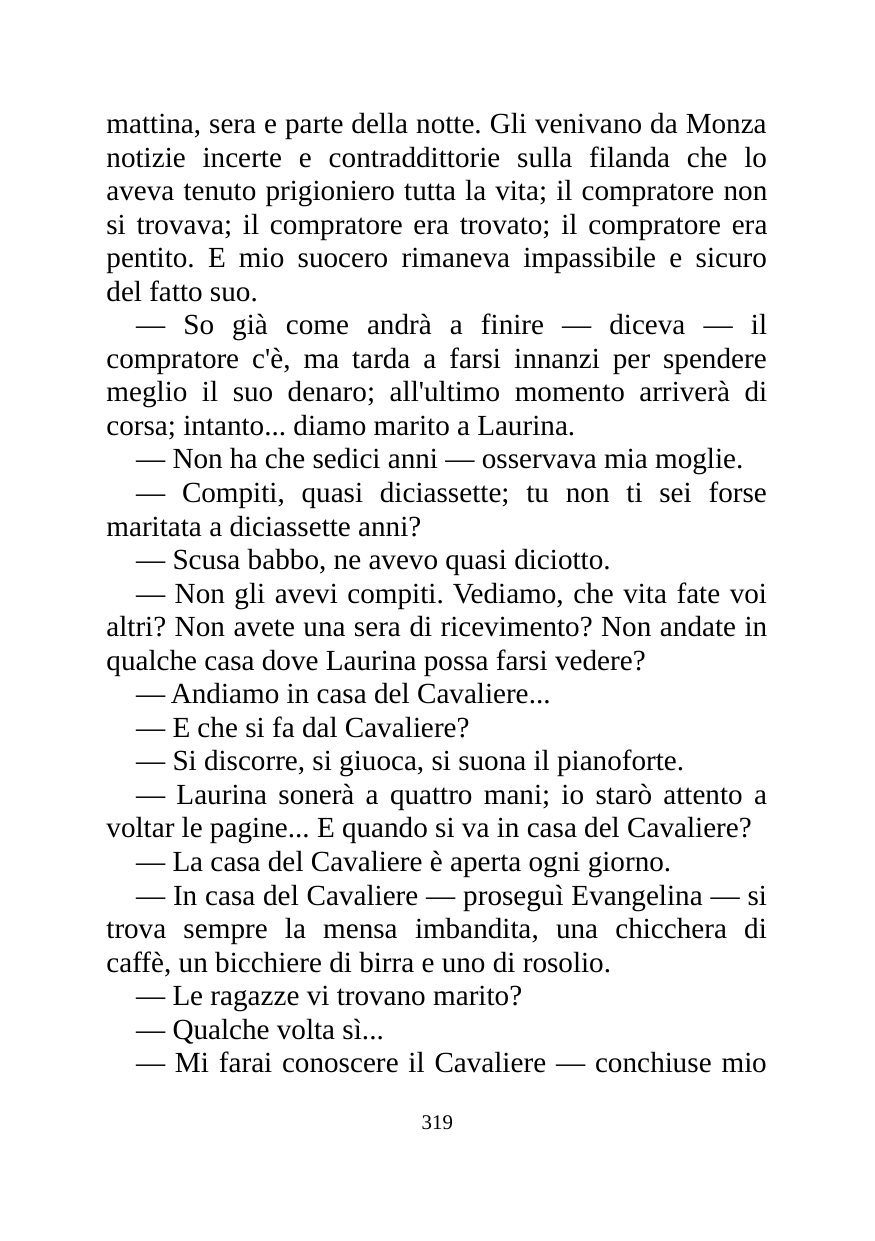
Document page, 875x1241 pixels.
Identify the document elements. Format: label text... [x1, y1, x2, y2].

text — Mi farai conoscere il Cavaliere — conchiuse mio [106, 1045, 768, 1079]
text — E che si fa dal Cavaliere? [106, 710, 768, 743]
text — So già come andrà a finire — diceva — il compratore c'è, ma tarda a farsi innanzi per spendere meglio il suo denaro; all'ultimo momento arriverà di corsa; intanto... diamo marito a Laurina. [106, 307, 768, 442]
text — Compiti, quasi diciassette; tu non ti sei forse maritata a diciassette anni? [106, 475, 768, 542]
text — Le ragazze vi trovano marito? [106, 978, 768, 1012]
text — La casa del Cavaliere è aperta ogni giorno. [106, 844, 768, 878]
text — Andiamo in casa del Cavaliere... [106, 676, 768, 710]
text mattina, sera e parte della notte. Gli venivano da Monza notizie incerte e contraddittorie sulla filanda che lo aveva tenuto prigioniero tutta la vita; il compratore non si trovava; il compratore era trovato; il compratore era pentito. E mio suocero rimaneva impassibile e sicuro del fatto suo. [106, 106, 768, 307]
text — Non gli avevi compiti. Vediamo, che vita fate voi altri? Non avete una sera di ricevimento? Non andate in qualche casa dove Laurina possa farsi vedere? [106, 576, 768, 676]
text — Non ha che sedici anni — osservava mia moglie. [106, 442, 768, 475]
text — Qualche volta sì... [106, 1012, 768, 1045]
text — Laurina sonerà a quattro mani; io starò attento a voltar le pagine... E quando si va in casa del Cavaliere? [106, 777, 768, 844]
text — In casa del Cavaliere — proseguì Evangelina — si trova sempre la mensa imbandita, una chicchera di caffè, un bicchiere di birra e uno di rosolio. [106, 878, 768, 978]
text — Scusa babbo, ne avevo quasi diciotto. [106, 542, 768, 576]
text — Si discorre, si giuoca, si suona il pianoforte. [106, 743, 768, 777]
